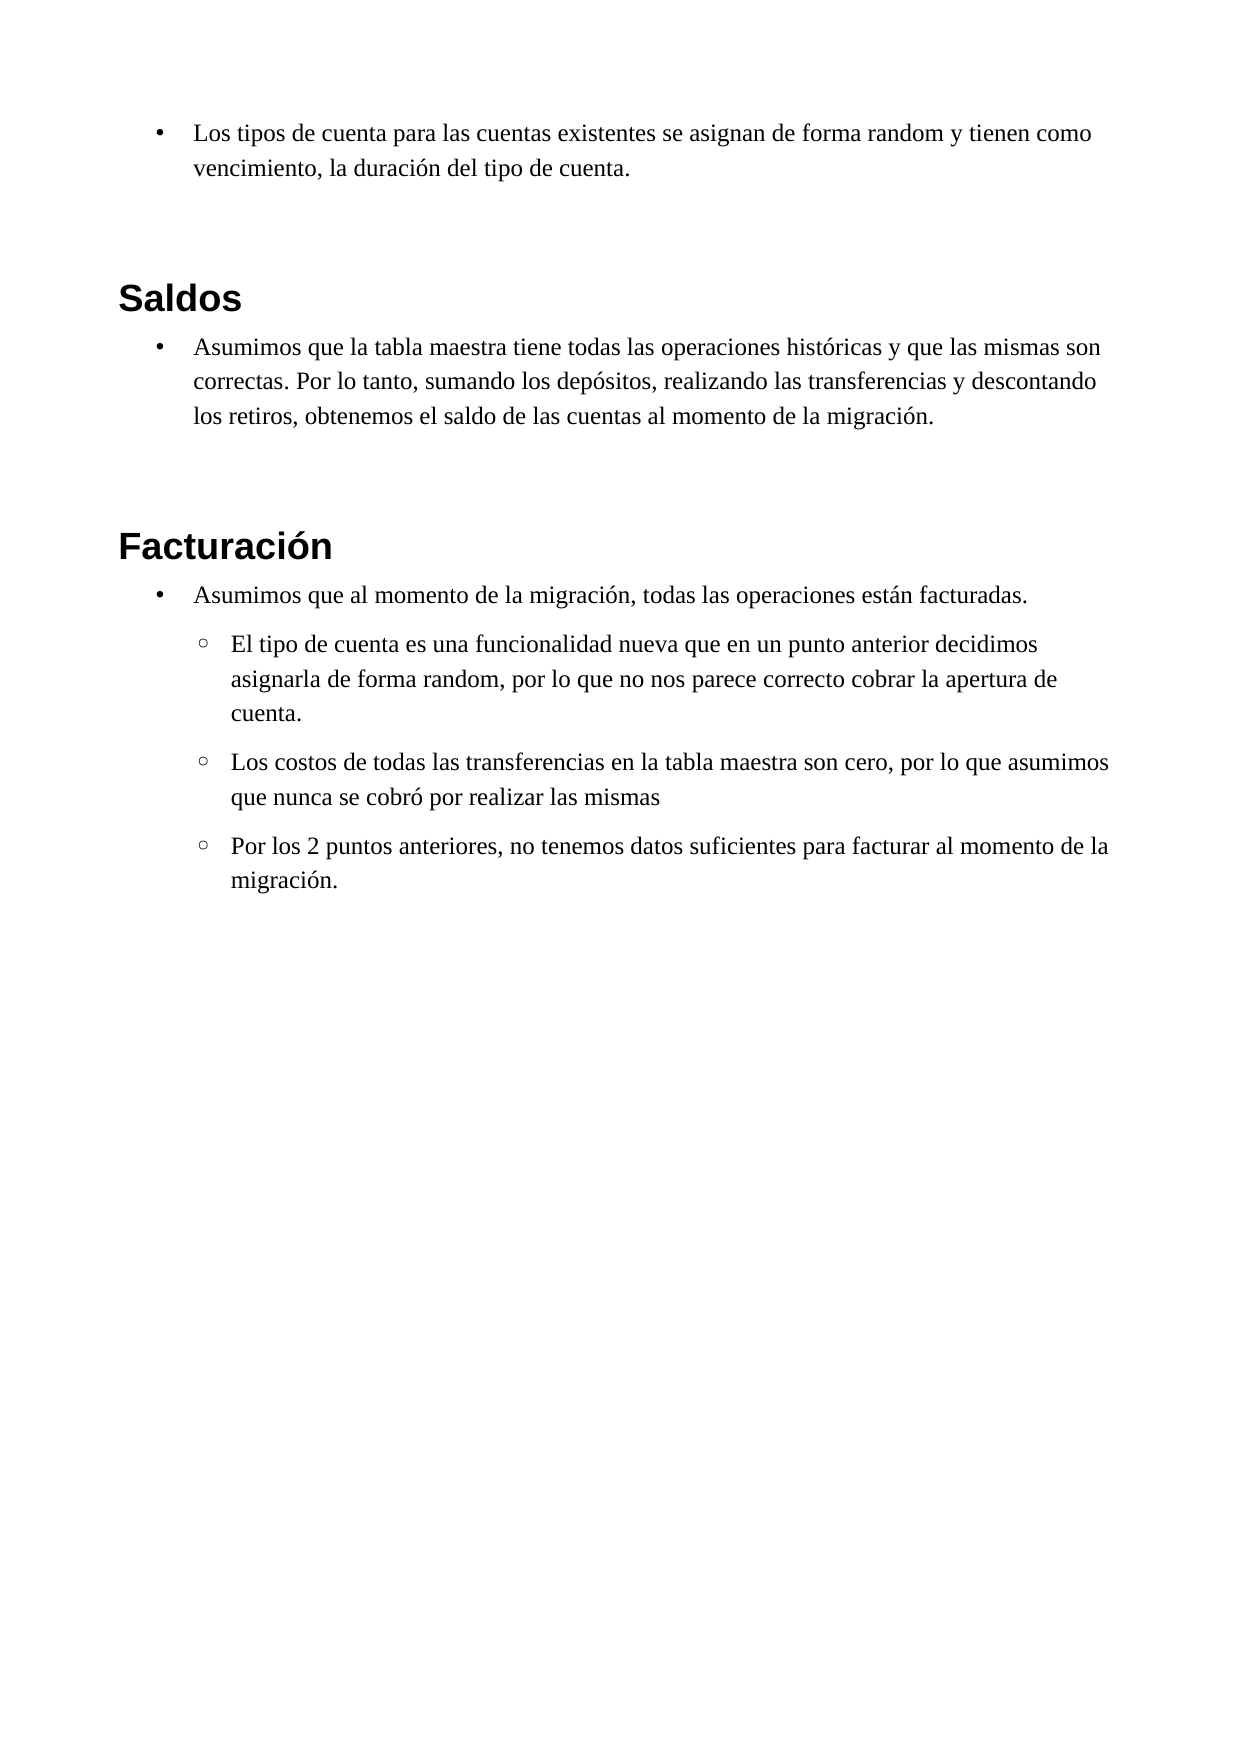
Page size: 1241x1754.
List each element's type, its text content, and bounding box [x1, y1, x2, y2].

list Asumimos que al momento de la migración, todas las operaciones están facturadas. [156, 580, 1122, 609]
list Por los 2 puntos anteriores, no tenemos datos suficientes para facturar al momento de la migración. [193, 831, 1122, 894]
list Los tipos de cuenta para las cuentas existentes se asignan de forma random y tienen como vencimiento, la duración del tipo de cuenta. [156, 118, 1122, 181]
subtitle Facturación [118, 524, 1122, 568]
list El tipo de cuenta es una funcionalidad nueva que en un punto anterior decidimos asignarla de forma random, por lo que no nos parece correcto cobrar la apertura de cuenta. [193, 629, 1122, 727]
list Asumimos que la tabla maestra tiene todas las operaciones históricas y que las mismas son correctas. Por lo tanto, sumando los depósitos, realizando las transferencias y descontando los retiros, obtenemos el saldo de las cuentas al momento de la migración. [156, 332, 1122, 429]
list Los costos de todas las transferencias en la tabla maestra son cero, por lo que asumimos que nunca se cobró por realizar las mismas [193, 747, 1122, 810]
subtitle Saldos [118, 276, 1122, 319]
